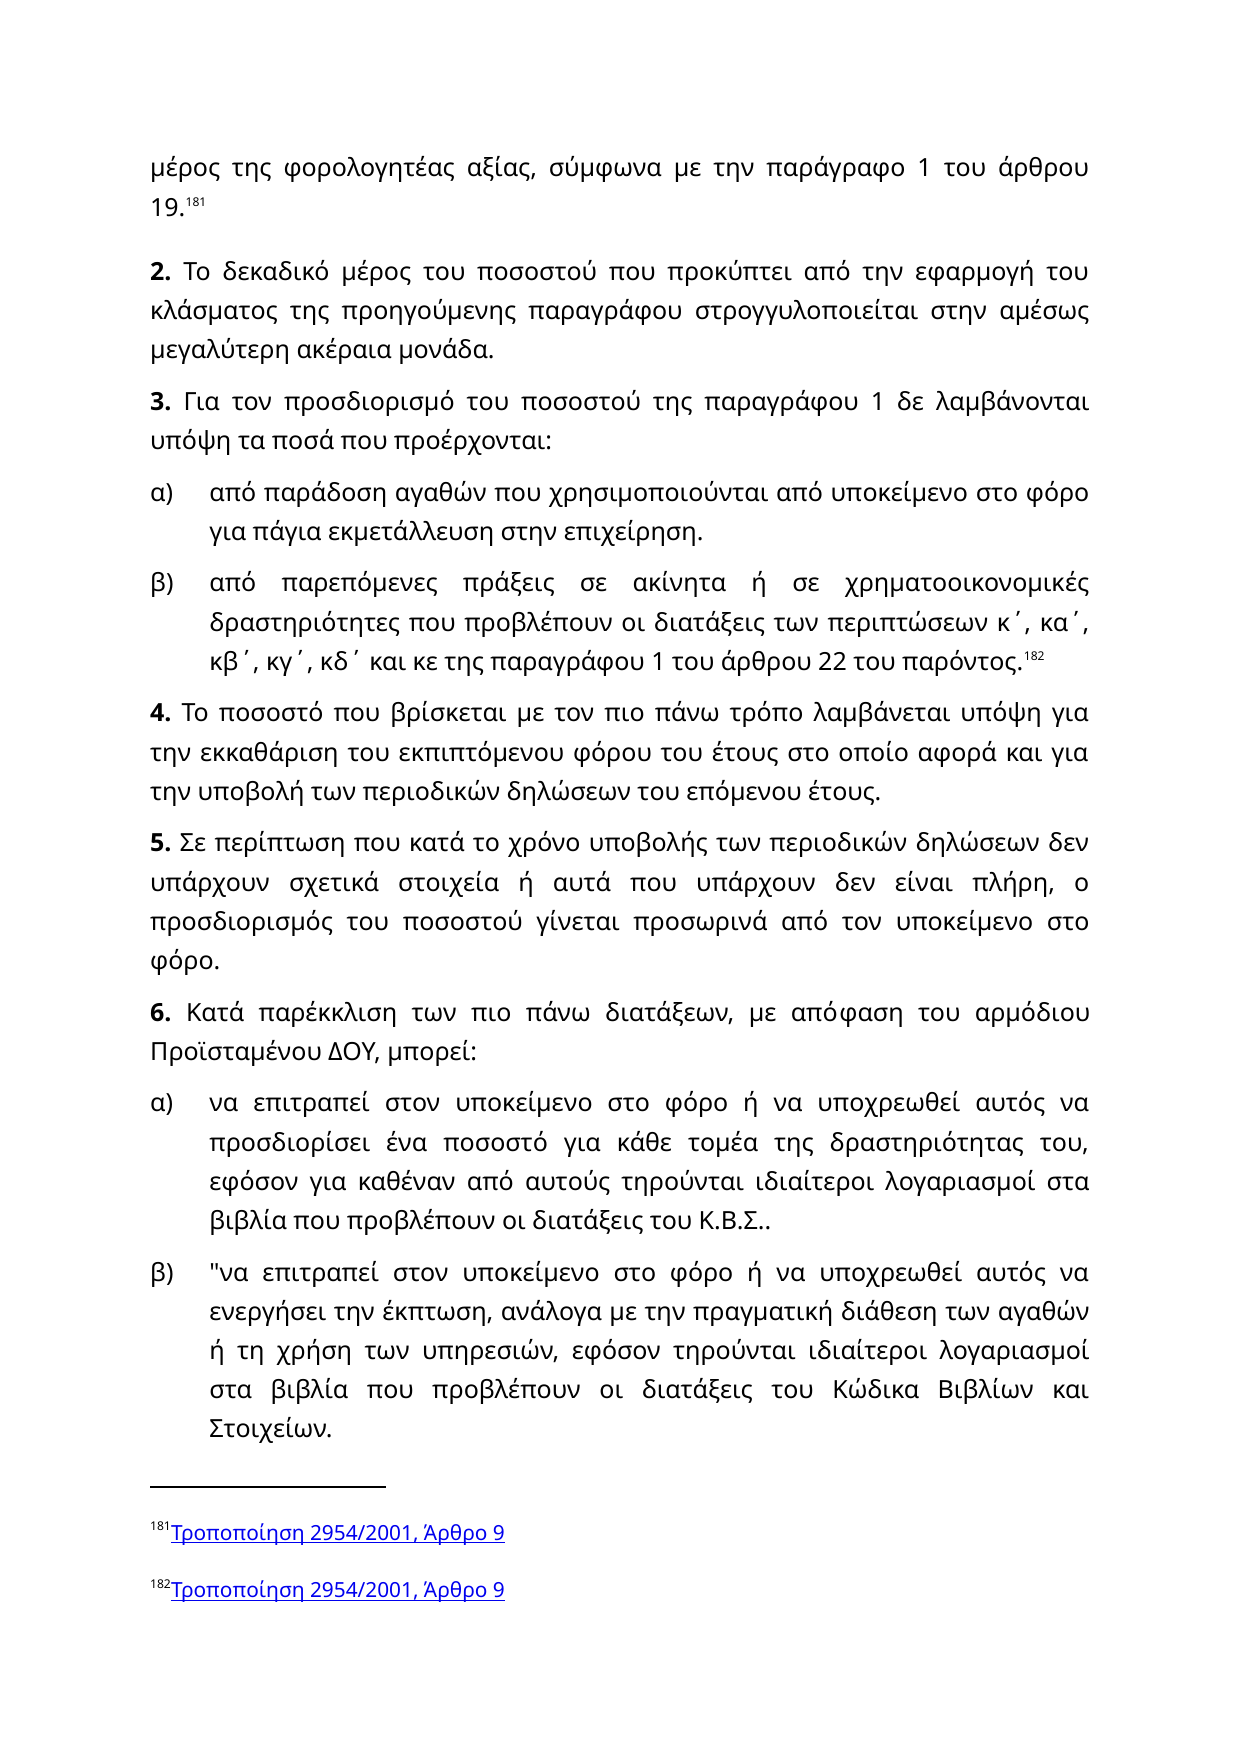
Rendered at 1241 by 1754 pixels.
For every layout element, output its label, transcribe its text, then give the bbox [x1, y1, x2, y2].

text 4. Το ποσοστό που βρίσκεται με τον πιο πάνω τρόπο λαμβάνεται υπόψη για την εκκαθάριση του εκπιπτόμενου φόρου του έτους στο οποίο αφορά και για την υποβολή των περιοδικών δηλώσεων του επόμενου έτους. [150, 695, 1090, 807]
text Τροποποίηση 2954/2001, Άρθρο 9 [150, 1576, 1090, 1604]
text 6. Κατά παρέκκλιση των πιο πάνω διατάξεων, με από­φαση του αρμόδιου Προϊσταμένου ΔΟΥ, μπορεί: [150, 994, 1090, 1067]
list α) από παράδοση αγαθών που χρησιμοποιούνται από υποκείμενο στο φόρο για πάγια εκμετάλλευση στην επιχείρηση. [150, 474, 1090, 547]
text μέρος της φορολογητέας αξίας, σύμφωνα με την παράγραφο 1 του άρθρου 19. [150, 150, 1090, 223]
text 5. Σε περίπτωση που κατά το χρόνο υποβολής των περιοδικών δηλώσεων δεν υπάρχουν σχετικά στοιχεία ή αυτά που υπάρχουν δεν είναι πλήρη, ο προσδιορισμός του ποσοστού γίνεται προσωρινά από τον υποκείμενο στο φόρο. [150, 825, 1090, 977]
list β) από παρεπόμενες πράξεις σε ακίνητα ή σε χρηματοοικονομικές δραστηριότητες που προβλέπουν οι διατάξεις των περιπτώσεων κ΄, κα΄, κβ΄, κγ΄, κδ΄ και κε της παραγράφου 1 του άρθρου 22 του παρόντος. [150, 565, 1090, 677]
text 3. Για τον προσδιορισμό του ποσοστού της παραγράφου 1 δε λαμβάνονται υπόψη τα ποσά που προέρχονται: [150, 383, 1090, 457]
text Τροποποίηση 2954/2001, Άρθρο 9 [150, 1518, 1090, 1546]
list α) να επιτραπεί στον υποκείμενο στο φόρο ή να υποχρεωθεί αυτός να προσδιορίσει ένα ποσοστό για κάθε τομέα της δραστηριότητας του, εφόσον για καθέναν από αυτούς τηρούνται ιδιαίτεροι λογαριασμοί στα βιβλία που προβλέπουν οι διατάξεις του Κ.Β.Σ.. [150, 1085, 1090, 1237]
list β) "να επιτραπεί στον υποκείμενο στο φόρο ή να υποχρεωθεί αυτός να ενεργήσει την έκπτωση, ανάλογα με την πραγματική διάθεση των αγαθών ή τη χρήση των υπηρεσιών, εφόσον τηρούνται ιδιαίτεροι λογαριασμοί στα βιβλία που προβλέπουν οι διατάξεις του Κώδικα Βιβλίων και Στοιχείων. [150, 1254, 1090, 1445]
text 2. Το δεκαδικό μέρος του ποσοστού που προκύπτει από την εφαρμογή του κλάσματος της προηγούμενης παραγράφου στρογγυλοποιείται στην αμέσως μεγαλύτερη ακέραια μονάδα. [150, 253, 1090, 366]
